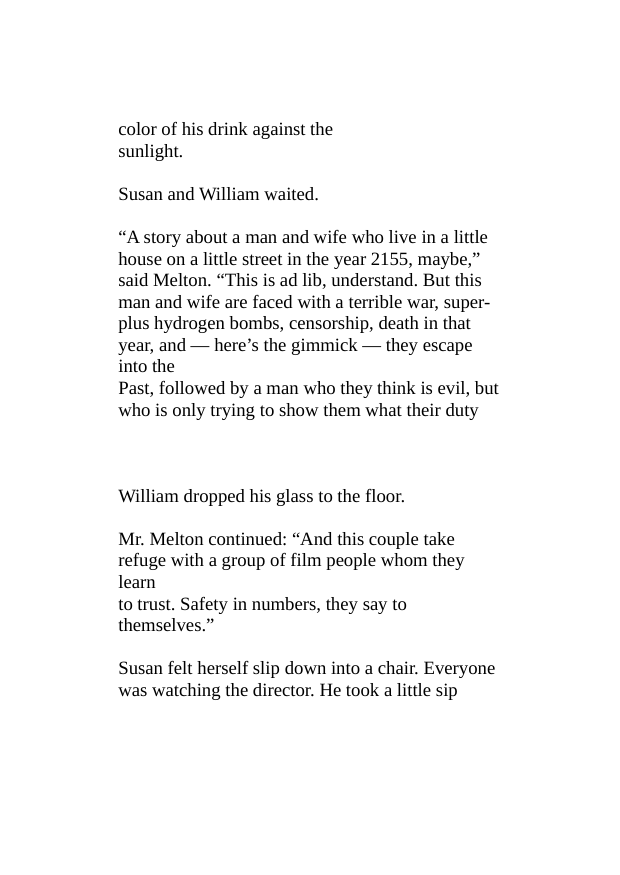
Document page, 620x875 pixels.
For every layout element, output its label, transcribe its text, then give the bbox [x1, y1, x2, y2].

text color of his drink against the sunlight. Susan and William waited. “A story about a man and wife who live in a little house on a little street in the year 2155, maybe,” said Melton. “This is ad lib, understand. But this man and wife are faced with a terrible war, super- plus hydrogen bombs, censorship, death in that year, and — here’s the gimmick — they escape into the Past, followed by a man who they think is evil, but who is only trying to show them what their duty William dropped his glass to the floor. Mr. Melton continued: “And this couple take refuge with a group of film people whom they learn to trust. Safety in numbers, they say to themselves.” Susan felt herself slip down into a chair. Everyone was watching the director. He took a little sip [118, 118, 501, 700]
